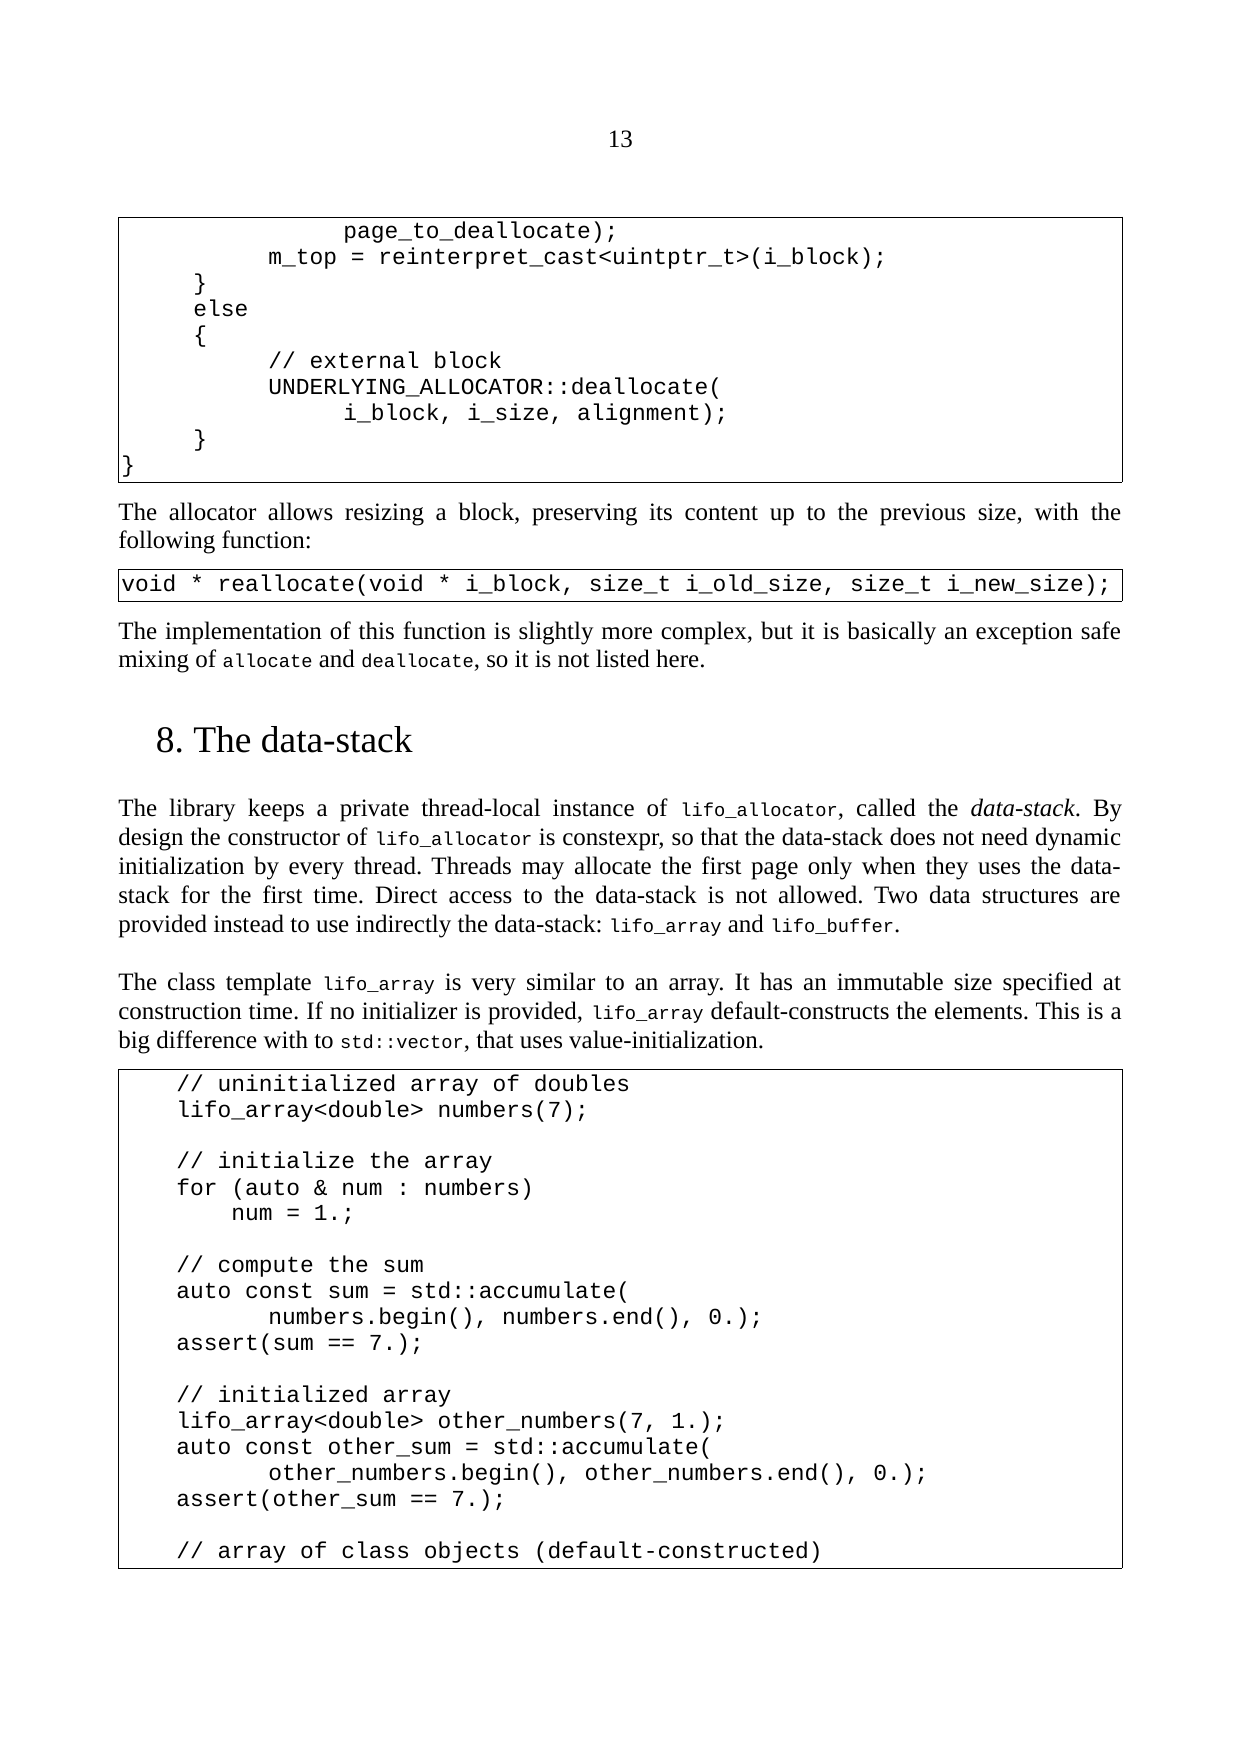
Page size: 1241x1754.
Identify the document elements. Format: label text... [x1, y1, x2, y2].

text } [119, 268, 1122, 294]
text // initialize the array [119, 1147, 1122, 1173]
text else [119, 294, 1122, 320]
text } [119, 450, 1122, 482]
text page_to_deallocate); [119, 218, 1122, 242]
text assert(sum == 7.); [119, 1328, 1122, 1357]
text // initialized array [119, 1380, 1122, 1406]
text UNDERLYING_ALLOCATOR::deallocate( [119, 372, 1122, 398]
text m_top = reinterpret_cast<uintptr_t>(i_block); [119, 242, 1122, 268]
text The implementation of this function is slightly more complex, but it is basically an exception safe mixing of allocate and deallocate, so it is not listed here. [118, 616, 1122, 673]
text // uninitialized array of doubles [119, 1070, 1122, 1095]
text // external block [119, 346, 1122, 372]
text num = 1.; [119, 1199, 1122, 1228]
text The library keeps a private thread-local instance of lifo_allocator, called the data-stack. By design the constructor of lifo_allocator is constexpr, so that the data-stack does not need dynamic initialization by every thread. Threads may allocate the first page only when they uses the data-stack for the first time. Direct access to the data-stack is not allowed. Two data structures are provided instead to use indirectly the data-stack: lifo_array and lifo_buffer. [118, 793, 1122, 938]
text auto const other_sum = std::accumulate( [119, 1432, 1122, 1458]
text // array of class objects (default-constructed) [119, 1536, 1122, 1568]
text The class template lifo_array is very similar to an array. It has an immutable size specified at construction time. If no initializer is provided, lifo_array default-constructs the elements. This is a big difference with to std::vector, that uses value-initialization. [118, 967, 1122, 1054]
text for (auto & num : numbers) [119, 1173, 1122, 1199]
text numbers.begin(), numbers.end(), 0.); [119, 1302, 1122, 1328]
text // compute the sum [119, 1251, 1122, 1277]
text lifo_array<double> numbers(7); [119, 1095, 1122, 1124]
subtitle The data-stack [156, 718, 1122, 761]
text } [119, 424, 1122, 450]
text i_block, i_size, alignment); [119, 398, 1122, 424]
text auto const sum = std::accumulate( [119, 1277, 1122, 1302]
text The allocator allows resizing a block, preserving its content up to the previous size, with the following function: [118, 497, 1122, 554]
text assert(other_sum == 7.); [119, 1484, 1122, 1513]
text other_numbers.begin(), other_numbers.end(), 0.); [119, 1458, 1122, 1484]
text void * reallocate(void * i_block, size_t i_old_size, size_t i_new_size); [119, 570, 1122, 601]
text lifo_array<double> other_numbers(7, 1.); [119, 1406, 1122, 1432]
text { [119, 320, 1122, 346]
